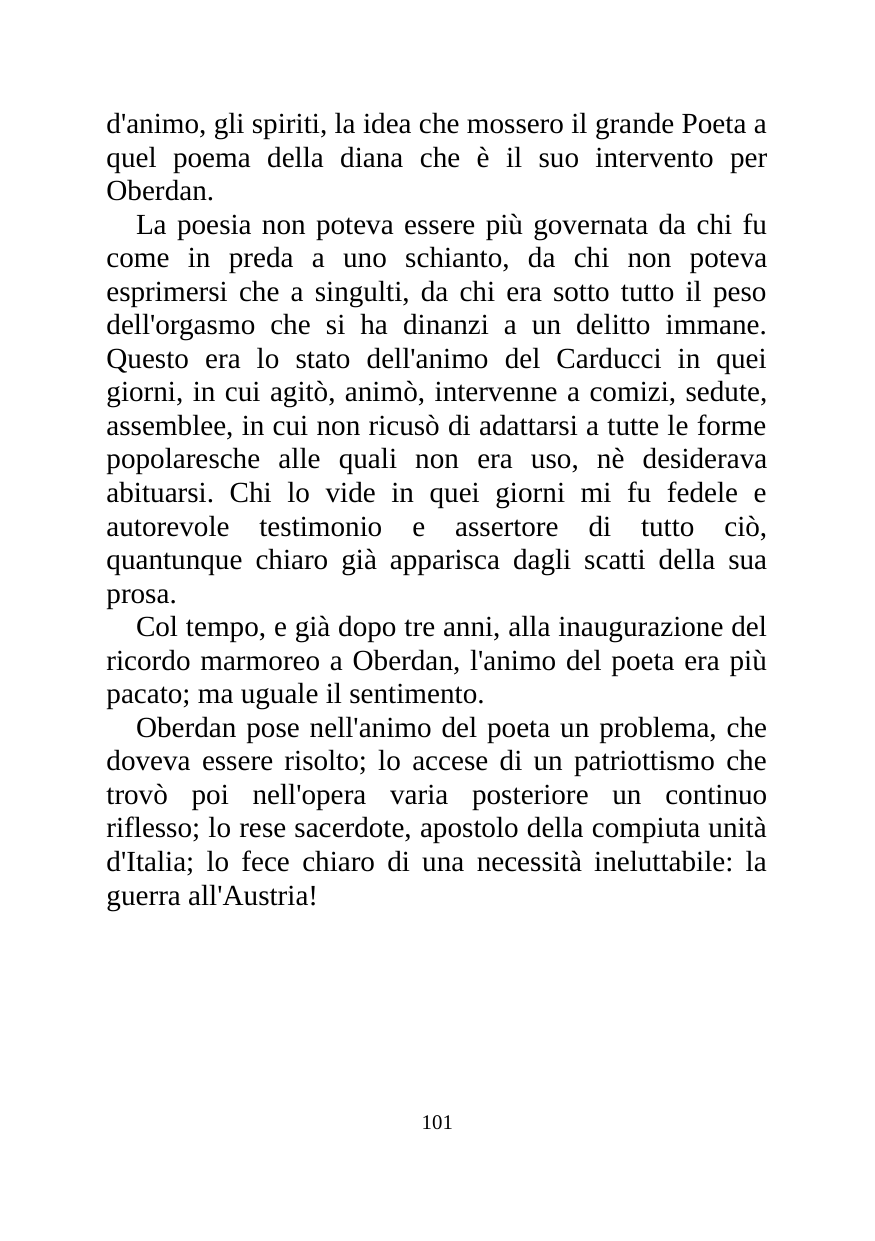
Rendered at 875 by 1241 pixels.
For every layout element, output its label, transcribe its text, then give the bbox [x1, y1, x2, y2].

text d'animo, gli spiriti, la idea che mossero il grande Poeta a quel poema della diana che è il suo intervento per Oberdan. [106, 106, 768, 207]
text Col tempo, e già dopo tre anni, alla inaugurazione del ricordo marmoreo a Oberdan, l'animo del poeta era più pacato; ma uguale il sentimento. [106, 609, 768, 710]
text La poesia non poteva essere più governata da chi fu come in preda a uno schianto, da chi non poteva esprimersi che a singulti, da chi era sotto tutto il peso dell'orgasmo che si ha dinanzi a un delitto immane. Questo era lo stato dell'animo del Carducci in quei giorni, in cui agitò, animò, intervenne a comizi, sedute, assemblee, in cui non ricusò di adattarsi a tutte le forme popolaresche alle quali non era uso, nè desiderava abituarsi. Chi lo vide in quei giorni mi fu fedele e autorevole testimonio e assertore di tutto ciò, quantunque chiaro già apparisca dagli scatti della sua prosa. [106, 207, 768, 609]
text Oberdan pose nell'animo del poeta un problema, che doveva essere risolto; lo accese di un patriottismo che trovò poi nell'opera varia posteriore un continuo riflesso; lo rese sacerdote, apostolo della compiuta unità d'Italia; lo fece chiaro di una necessità ineluttabile: la guerra all'Austria! [106, 710, 768, 911]
